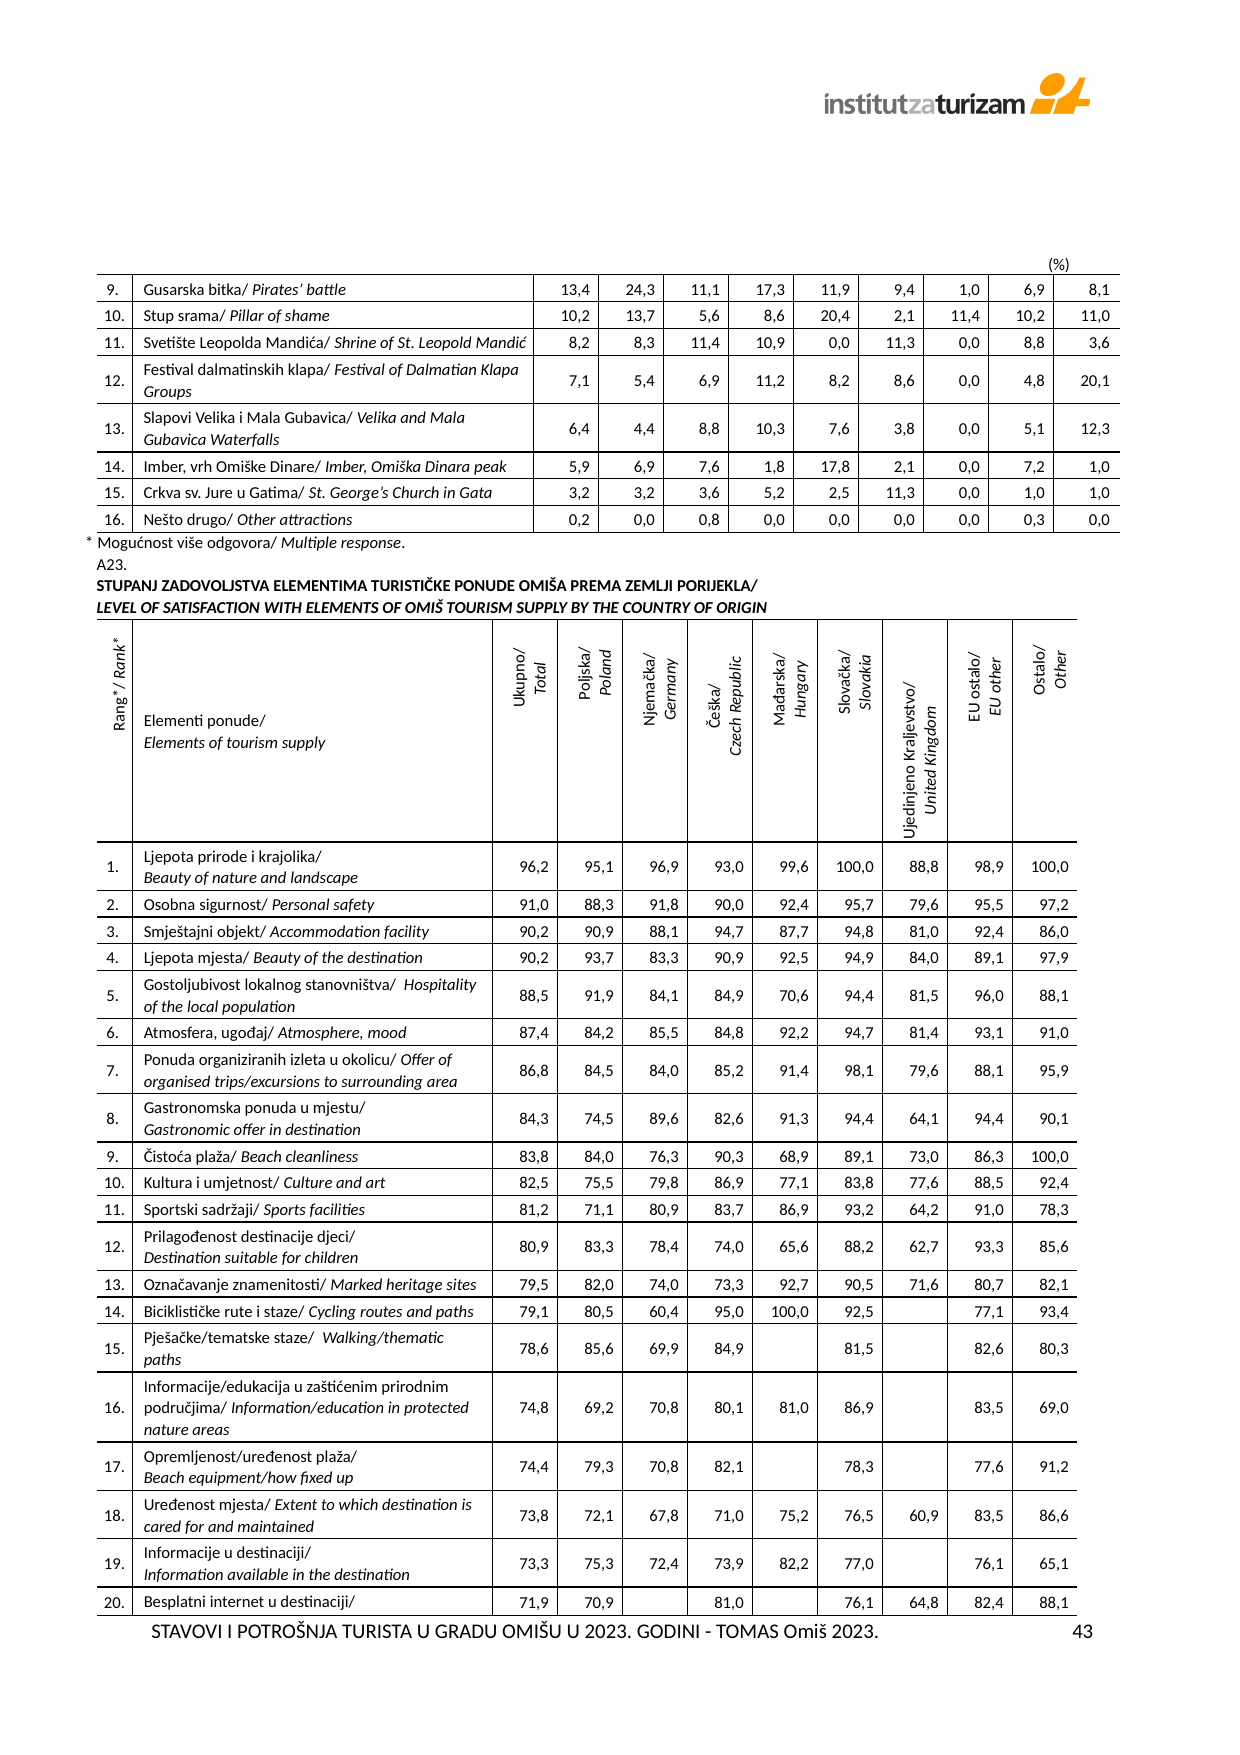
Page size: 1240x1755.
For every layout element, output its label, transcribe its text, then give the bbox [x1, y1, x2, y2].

table_cell 88,5 [948, 1169, 1012, 1195]
table_cell 91,9 [558, 971, 622, 1018]
table_cell 98,1 [818, 1046, 882, 1093]
table_cell 94,7 [818, 1019, 882, 1045]
table_cell 71,1 [558, 1196, 622, 1221]
table_cell 82,1 [688, 1443, 752, 1490]
table_cell 82,6 [688, 1094, 752, 1141]
table_cell 0,0 [859, 506, 923, 532]
table_cell 95,9 [1013, 1046, 1077, 1093]
table_cell 1,0 [924, 275, 988, 301]
table_cell 11,2 [729, 356, 793, 403]
table_cell 0,0 [599, 506, 663, 532]
table_cell 69,0 [1013, 1373, 1077, 1441]
table_cell 99,6 [753, 843, 817, 890]
table_cell 1,0 [1054, 479, 1120, 505]
table_cell Pješačke/tematske staze/ Walking/thematic paths [133, 1324, 492, 1371]
table_header Elementi ponude/ Elements of tourism supply [133, 620, 492, 841]
table_cell 81,0 [883, 918, 947, 943]
table_cell 9,4 [859, 275, 923, 301]
table_cell 89,6 [623, 1094, 687, 1141]
table_cell 18. [97, 1491, 132, 1538]
table_cell 57,7 [623, 1588, 687, 1615]
table_cell 55,2 [883, 1539, 947, 1586]
table_cell 80,5 [558, 1298, 622, 1323]
table_cell 6,4 [534, 404, 598, 451]
table_cell 13. [97, 1271, 132, 1296]
table_cell 0,2 [534, 506, 598, 532]
table_cell 94,8 [818, 918, 882, 943]
table_cell 15. [97, 479, 132, 505]
table_cell 82,1 [1013, 1271, 1077, 1296]
table_cell 83,7 [688, 1196, 752, 1221]
table_cell 12. [97, 356, 132, 403]
table_cell 0,0 [924, 329, 988, 354]
table_cell Festival dalmatinskih klapa/ Festival of Dalmatian Klapa Groups [133, 356, 533, 403]
table_cell 8. [97, 1094, 132, 1141]
table_cell 76,3 [623, 1143, 687, 1168]
table_cell 91,4 [753, 1046, 817, 1093]
table_cell 91,3 [753, 1094, 817, 1141]
table_cell 70,6 [753, 971, 817, 1018]
table_cell 7,6 [664, 453, 728, 478]
table_cell 80,9 [623, 1196, 687, 1221]
table_cell 5,2 [729, 479, 793, 505]
table_cell 94,4 [818, 971, 882, 1018]
table_cell 91,2 [1013, 1443, 1077, 1490]
table_cell 83,3 [623, 944, 687, 970]
table_cell Crkva sv. Jure u Gatima/ St. George’s Church in Gata [133, 479, 533, 505]
table_cell 69,2 [558, 1373, 622, 1441]
table_cell 95,5 [948, 891, 1012, 916]
table_cell 16. [97, 506, 132, 532]
table_cell 92,4 [753, 891, 817, 916]
table_cell 0,8 [664, 506, 728, 532]
table_cell 13,4 [534, 275, 598, 301]
table_cell Gastronomska ponuda u mjestu/ Gastronomic offer in destination [133, 1094, 492, 1141]
table_cell Informacije/edukacija u zaštićenim prirodnim područjima/ Information/education in protected nature areas [133, 1373, 492, 1441]
table_cell 73,0 [883, 1143, 947, 1168]
table_cell 71,9 [493, 1588, 557, 1615]
table_cell 3,8 [859, 404, 923, 451]
table_cell 92,2 [753, 1019, 817, 1045]
table_cell 11. [97, 329, 132, 354]
table_cell 81,5 [883, 971, 947, 1018]
table_cell 8,6 [859, 356, 923, 403]
table_cell Sportski sadržaji/ Sports facilities [133, 1196, 492, 1221]
table_cell 97,2 [1013, 891, 1077, 916]
table_cell 94,9 [818, 944, 882, 970]
table_cell 73,9 [688, 1539, 752, 1586]
table_cell 90,2 [493, 944, 557, 970]
table_cell 73,3 [688, 1271, 752, 1296]
table_cell 11,9 [794, 275, 858, 301]
table_cell Smještajni objekt/ Accommodation facility [133, 918, 492, 943]
table_cell Slapovi Velika i Mala Gubavica/ Velika and Mala Gubavica Waterfalls [133, 404, 533, 451]
table_cell 88,5 [493, 971, 557, 1018]
table_cell 6,9 [664, 356, 728, 403]
table_cell 11,0 [1054, 302, 1120, 328]
table_cell 73,3 [493, 1539, 557, 1586]
table_cell 3,2 [599, 479, 663, 505]
table_cell 0,0 [1054, 506, 1120, 532]
table_cell 83,5 [948, 1491, 1012, 1538]
table_cell 84,9 [688, 971, 752, 1018]
table_cell 68,9 [753, 1143, 817, 1168]
table_cell 0,0 [924, 404, 988, 451]
table_cell 34,0 [753, 1443, 817, 1490]
table_cell 75,5 [558, 1169, 622, 1195]
table_cell 83,8 [818, 1169, 882, 1195]
table_cell 8,8 [664, 404, 728, 451]
table_cell 86,3 [948, 1143, 1012, 1168]
table_cell 7,6 [794, 404, 858, 451]
table_cell 98,9 [948, 843, 1012, 890]
table_cell 81,0 [753, 1373, 817, 1441]
table_cell 84,0 [883, 944, 947, 970]
table_cell 84,2 [558, 1019, 622, 1045]
table_cell 64,2 [883, 1196, 947, 1221]
table_cell 74,0 [623, 1271, 687, 1296]
table_cell 79,3 [558, 1443, 622, 1490]
table_cell 86,8 [493, 1046, 557, 1093]
table_cell 88,8 [883, 843, 947, 890]
table_cell 57,8 [883, 1373, 947, 1441]
table_cell 52,9 [883, 1298, 947, 1323]
table_cell 64,8 [883, 1588, 947, 1615]
table_cell 1,0 [989, 479, 1053, 505]
table_cell Čistoća plaža/ Beach cleanliness [133, 1143, 492, 1168]
table_cell 17,8 [794, 453, 858, 478]
table_cell 5,9 [534, 453, 598, 478]
table_cell 77,1 [948, 1298, 1012, 1323]
table_cell 4,8 [989, 356, 1053, 403]
table_cell 0,0 [729, 506, 793, 532]
table_cell Ljepota mjesta/ Beauty of the destination [133, 944, 492, 970]
table_cell Kultura i umjetnost/ Culture and art [133, 1169, 492, 1195]
table_cell 17,3 [729, 275, 793, 301]
table_cell Stup srama/ Pillar of shame [133, 302, 533, 328]
table_cell 80,7 [948, 1271, 1012, 1296]
table_cell 12. [97, 1223, 132, 1270]
table_cell 7,1 [534, 356, 598, 403]
table_cell 5,1 [989, 404, 1053, 451]
table_cell 73,8 [493, 1491, 557, 1538]
table_cell 87,4 [493, 1019, 557, 1045]
table_cell 82,5 [493, 1169, 557, 1195]
table_cell 88,1 [623, 918, 687, 943]
table_cell 17. [97, 1443, 132, 1490]
table_cell Informacije u destinaciji/ Information available in the destination [133, 1539, 492, 1586]
table_cell 85,6 [1013, 1223, 1077, 1270]
table_cell Nešto drugo/ Other attractions [133, 506, 533, 532]
table_cell 9. [97, 1143, 132, 1168]
table_cell 24,3 [599, 275, 663, 301]
table_cell 91,0 [1013, 1019, 1077, 1045]
table_header [558, 620, 622, 841]
table_cell 77,6 [948, 1443, 1012, 1490]
table_cell 90,1 [1013, 1094, 1077, 1141]
table_cell 62,7 [883, 1223, 947, 1270]
table_cell 80,1 [688, 1373, 752, 1441]
table_cell 13,7 [599, 302, 663, 328]
table_cell 74,8 [493, 1373, 557, 1441]
table_cell 92,5 [753, 944, 817, 970]
table_cell 2,1 [859, 302, 923, 328]
table_cell 92,5 [818, 1298, 882, 1323]
table_cell 8,1 [1054, 275, 1120, 301]
table_cell 10,2 [989, 302, 1053, 328]
table_header [623, 620, 687, 841]
table_cell 92,4 [1013, 1169, 1077, 1195]
table_cell 90,5 [818, 1271, 882, 1296]
table_cell 14. [97, 453, 132, 478]
table_cell 80,3 [1013, 1324, 1077, 1371]
table_cell 81,4 [883, 1019, 947, 1045]
table_cell 6,9 [599, 453, 663, 478]
table_cell 11,4 [924, 302, 988, 328]
table_cell 79,1 [493, 1298, 557, 1323]
table_cell 93,7 [558, 944, 622, 970]
table_cell 8,3 [599, 329, 663, 354]
table_cell 77,1 [753, 1169, 817, 1195]
table_cell 11,3 [859, 329, 923, 354]
table_cell 90,3 [688, 1143, 752, 1168]
table_cell 69,9 [623, 1324, 687, 1371]
table_cell 88,1 [948, 1046, 1012, 1093]
table_cell 92,4 [948, 918, 1012, 943]
table_cell 65,6 [753, 1223, 817, 1270]
table_cell 14. [97, 1298, 132, 1323]
table_cell 79,6 [883, 891, 947, 916]
table_cell 95,7 [818, 891, 882, 916]
table_cell 78,3 [1013, 1196, 1077, 1221]
table_cell 51,2 [753, 1588, 817, 1615]
table_cell 83,3 [558, 1223, 622, 1270]
table_cell 8,2 [794, 356, 858, 403]
table_cell Osobna sigurnost/ Personal safety [133, 891, 492, 916]
table_cell 91,8 [623, 891, 687, 916]
table_cell 78,4 [623, 1223, 687, 1270]
table_cell 76,5 [818, 1491, 882, 1538]
table_cell 64,1 [883, 1094, 947, 1141]
table_cell 87,7 [753, 918, 817, 943]
table_cell 100,0 [1013, 1143, 1077, 1168]
table_cell 86,9 [753, 1196, 817, 1221]
table_cell 6. [97, 1019, 132, 1045]
table_cell 85,2 [688, 1046, 752, 1093]
table_cell 93,3 [948, 1223, 1012, 1270]
table_cell Besplatni internet u destinaciji/ [133, 1588, 492, 1615]
table_cell 10,9 [729, 329, 793, 354]
table_cell 19. [97, 1539, 132, 1586]
table_cell 93,1 [948, 1019, 1012, 1045]
table_header [948, 620, 1012, 841]
table_cell 72,1 [558, 1491, 622, 1538]
list Mogućnost više odgovora/ Multiple response. [85, 533, 1115, 553]
table_cell 79,5 [493, 1271, 557, 1296]
table_cell 90,0 [688, 891, 752, 916]
table_cell 0,0 [924, 479, 988, 505]
text LEVEL OF SATISFACTION WITH ELEMENTS OF OMIŠ TOURISM SUPPLY BY THE COUNTRY OF ORIGIN [96, 597, 1115, 617]
table_cell 0,0 [924, 506, 988, 532]
table_cell 7. [97, 1046, 132, 1093]
table_cell 89,1 [948, 944, 1012, 970]
table_cell 60,9 [883, 1491, 947, 1538]
table_cell 8,2 [534, 329, 598, 354]
table_cell Opremljenost/uređenost plaža/ Beach equipment/how fixed up [133, 1443, 492, 1490]
table_cell 74,0 [688, 1223, 752, 1270]
table_cell 8,6 [729, 302, 793, 328]
table_cell 11,4 [664, 329, 728, 354]
table_cell 75,3 [558, 1539, 622, 1586]
table_cell 4. [97, 944, 132, 970]
table_cell Prilagođenost destinacije djeci/ Destination suitable for children [133, 1223, 492, 1270]
text STUPANJ ZADOVOLJSTVA ELEMENTIMA TURISTIČKE PONUDE OMIŠA PREMA ZEMLJI PORIJEKLA/ [96, 575, 1115, 596]
table_cell 82,4 [948, 1588, 1012, 1615]
table_cell 55,3 [883, 1443, 947, 1490]
table_header [688, 620, 752, 841]
table_cell 84,8 [688, 1019, 752, 1045]
table_cell 100,0 [818, 843, 882, 890]
table_cell Ponuda organiziranih izleta u okolicu/ Offer of organised trips/excursions to surrounding area [133, 1046, 492, 1093]
table_cell 86,6 [1013, 1491, 1077, 1538]
table_header [97, 620, 132, 841]
table_cell 81,5 [818, 1324, 882, 1371]
table_cell 10. [97, 302, 132, 328]
table_cell 9. [97, 275, 132, 301]
table_cell 82,0 [558, 1271, 622, 1296]
table_cell 96,9 [623, 843, 687, 890]
table_cell 85,5 [623, 1019, 687, 1045]
text A23. [96, 554, 1115, 574]
table_cell 65,1 [1013, 1539, 1077, 1586]
table_cell 2,5 [794, 479, 858, 505]
table_cell 77,6 [883, 1169, 947, 1195]
table_cell 10,2 [534, 302, 598, 328]
table_cell 97,9 [1013, 944, 1077, 970]
table_header [1013, 620, 1077, 841]
table_cell 11. [97, 1196, 132, 1221]
table_cell 84,9 [688, 1324, 752, 1371]
table_header [818, 620, 882, 841]
table_cell 20. [97, 1588, 132, 1615]
table_cell 0,0 [794, 506, 858, 532]
table_cell 83,5 [948, 1373, 1012, 1441]
table_cell 86,9 [818, 1373, 882, 1441]
table_cell 12,3 [1054, 404, 1120, 451]
table_cell 81,0 [688, 1588, 752, 1615]
table_cell Gostoljubivost lokalnog stanovništva/ Hospitality of the local population [133, 971, 492, 1018]
table_cell Gusarska bitka/ Pirates’ battle [133, 275, 533, 301]
table_cell 0,0 [794, 329, 858, 354]
table_cell 96,0 [948, 971, 1012, 1018]
table_cell 96,2 [493, 843, 557, 890]
table_cell 70,8 [623, 1373, 687, 1441]
table_cell 92,7 [753, 1271, 817, 1296]
table_cell 11,3 [859, 479, 923, 505]
table_cell 91,0 [493, 891, 557, 916]
table_cell 1,8 [729, 453, 793, 478]
table_cell 74,4 [493, 1443, 557, 1490]
table_cell 82,2 [753, 1539, 817, 1586]
table_header [883, 620, 947, 841]
table_cell 10. [97, 1169, 132, 1195]
table_cell Atmosfera, ugođaj/ Atmosphere, mood [133, 1019, 492, 1045]
table_cell 76,1 [948, 1539, 1012, 1586]
table_cell 7,2 [989, 453, 1053, 478]
table_cell 8,8 [989, 329, 1053, 354]
table_cell 77,0 [818, 1539, 882, 1586]
table_cell 74,5 [558, 1094, 622, 1141]
table_cell 3,6 [1054, 329, 1120, 354]
table_cell 86,0 [1013, 918, 1077, 943]
table_cell 2. [97, 891, 132, 916]
table_cell 6,9 [989, 275, 1053, 301]
table_cell 79,6 [883, 1046, 947, 1093]
table_cell 83,8 [493, 1143, 557, 1168]
table_cell Svetište Leopolda Mandića/ Shrine of St. Leopold Mandić [133, 329, 533, 354]
table_cell 10,3 [729, 404, 793, 451]
table_cell 76,1 [818, 1588, 882, 1615]
table_cell Imber, vrh Omiške Dinare/ Imber, Omiška Dinara peak [133, 453, 533, 478]
table_cell 3,6 [664, 479, 728, 505]
table_cell 70,8 [623, 1443, 687, 1490]
table_cell 5. [97, 971, 132, 1018]
table_cell 59,2 [883, 1324, 947, 1371]
table_cell 5,6 [664, 302, 728, 328]
table_cell Označavanje znamenitosti/ Marked heritage sites [133, 1271, 492, 1296]
table_cell 93,2 [818, 1196, 882, 1221]
table_cell 3. [97, 918, 132, 943]
table_cell 70,9 [558, 1588, 622, 1615]
table_cell 0,0 [924, 453, 988, 478]
table_cell 72,4 [623, 1539, 687, 1586]
table_cell 78,3 [818, 1443, 882, 1490]
table_cell 94,4 [948, 1094, 1012, 1141]
table_cell 90,9 [558, 918, 622, 943]
table_cell 4,4 [599, 404, 663, 451]
table_cell 20,1 [1054, 356, 1120, 403]
table_cell 78,6 [493, 1324, 557, 1371]
table_cell 90,9 [688, 944, 752, 970]
table_cell 84,0 [623, 1046, 687, 1093]
table_cell Biciklističke rute i staze/ Cycling routes and paths [133, 1298, 492, 1323]
table_cell 89,1 [818, 1143, 882, 1168]
table_cell 86,9 [688, 1169, 752, 1195]
table_cell 3,2 [534, 479, 598, 505]
table_cell 79,8 [623, 1169, 687, 1195]
table_cell 82,6 [948, 1324, 1012, 1371]
table_header [753, 620, 817, 841]
table_cell 94,4 [818, 1094, 882, 1141]
table_cell Uređenost mjesta/ Extent to which destination is cared for and maintained [133, 1491, 492, 1538]
table_header [493, 620, 557, 841]
table_cell 84,0 [558, 1143, 622, 1168]
table_cell 93,0 [688, 843, 752, 890]
table_cell 51,9 [753, 1324, 817, 1371]
table_cell 2,1 [859, 453, 923, 478]
table_cell 84,5 [558, 1046, 622, 1093]
table_cell 100,0 [1013, 843, 1077, 890]
table_cell 16. [97, 1373, 132, 1441]
table_cell 88,1 [1013, 1588, 1077, 1615]
table_cell 94,7 [688, 918, 752, 943]
table_cell 84,1 [623, 971, 687, 1018]
table_cell 0,3 [989, 506, 1053, 532]
table_cell 90,2 [493, 918, 557, 943]
table_cell 95,0 [688, 1298, 752, 1323]
table_cell 84,3 [493, 1094, 557, 1141]
table_cell 1. [97, 843, 132, 890]
table_cell 15. [97, 1324, 132, 1371]
table_cell Ljepota prirode i krajolika/ Beauty of nature and landscape [133, 843, 492, 890]
table_cell 88,1 [1013, 971, 1077, 1018]
table_cell 75,2 [753, 1491, 817, 1538]
table_cell 1,0 [1054, 453, 1120, 478]
table_cell 71,6 [883, 1271, 947, 1296]
table_cell 20,4 [794, 302, 858, 328]
table_cell 93,4 [1013, 1298, 1077, 1323]
table_cell 60,4 [623, 1298, 687, 1323]
table_cell 71,0 [688, 1491, 752, 1538]
table_cell 0,0 [924, 356, 988, 403]
table_cell 81,2 [493, 1196, 557, 1221]
table_cell 5,4 [599, 356, 663, 403]
table_cell 88,3 [558, 891, 622, 916]
table_cell 13. [97, 404, 132, 451]
table_cell 88,2 [818, 1223, 882, 1270]
table_cell 100,0 [753, 1298, 817, 1323]
table_cell 91,0 [948, 1196, 1012, 1221]
table_cell 80,9 [493, 1223, 557, 1270]
table_cell 95,1 [558, 843, 622, 890]
table_cell 85,6 [558, 1324, 622, 1371]
table_cell 11,1 [664, 275, 728, 301]
table_cell 67,8 [623, 1491, 687, 1538]
